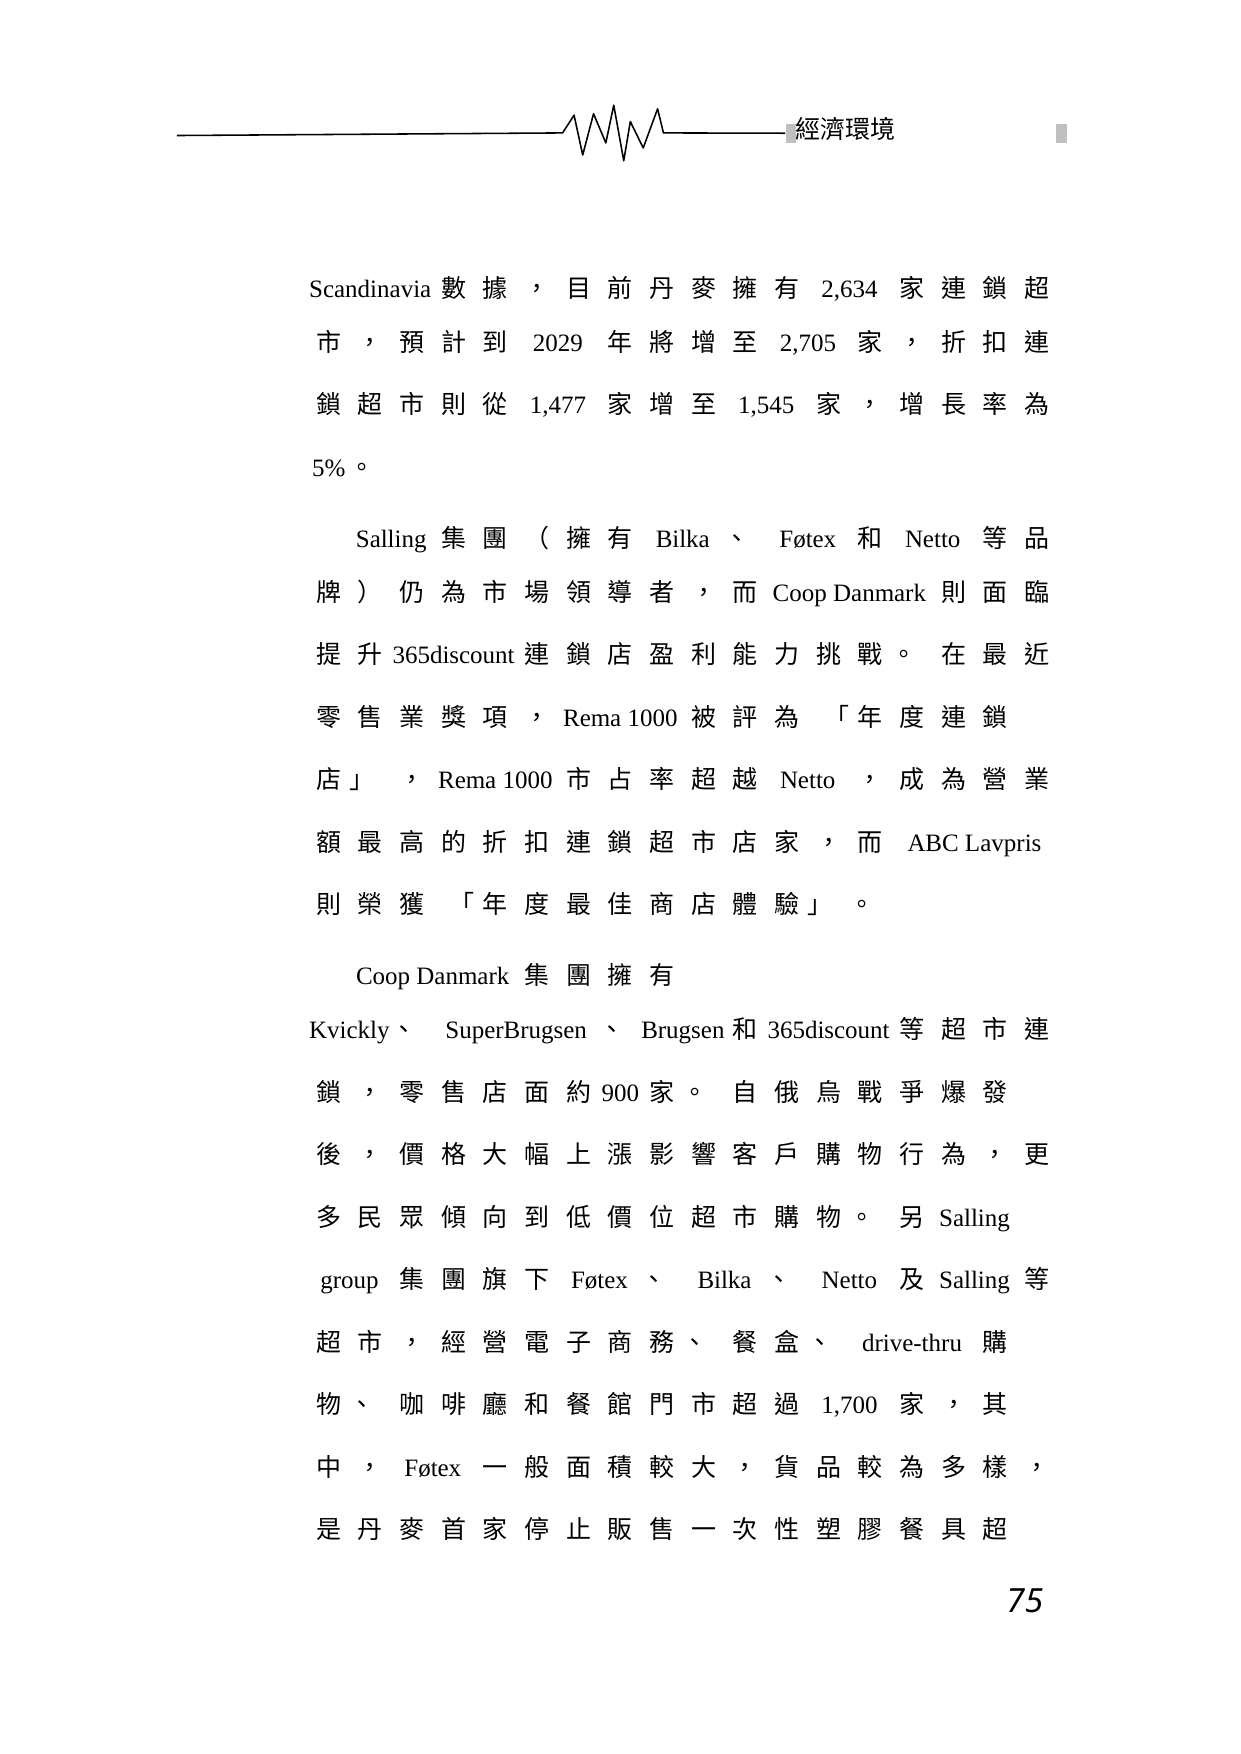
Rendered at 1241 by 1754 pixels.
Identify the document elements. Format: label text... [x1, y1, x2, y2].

text Scandinavia數據，目前丹麥擁有2,634家連鎖超市，預計到2029年將增至2,705家，折扣連鎖超市則從1,477家增至1,545家，增長率為5%。 [281, 236, 1058, 486]
text Salling集團（擁有Bilka、Føtex和Netto等品牌）仍為市場領導者，而Coop Danmark則面臨提升365discount連鎖店盈利能力挑戰。在最近零售業獎項，Rema 1000被評為「年度連鎖店」，Rema 1000市占率超越Netto，成為營業額最高的折扣連鎖超市店家，而ABC Lavpris則榮獲「年度最佳商店體驗」。 [281, 486, 1058, 924]
text Coop Danmark集團擁有Kvickly、SuperBrugsen、Brugsen和365discount等超市連鎖，零售店面約900家。自俄烏戰爭爆發後，價格大幅上漲影響客戶購物行為，更多民眾傾向到低價位超市購物。另Salling group集團旗下Føtex、Bilka、Netto及Salling等超市，經營電子商務、餐盒、drive-thru購物、咖啡廳和餐館門市超過1,700家，其中，Føtex一般面積較大，貨品較為多樣，是丹麥首家停止販售一次性塑膠餐具超 [281, 924, 1058, 1549]
